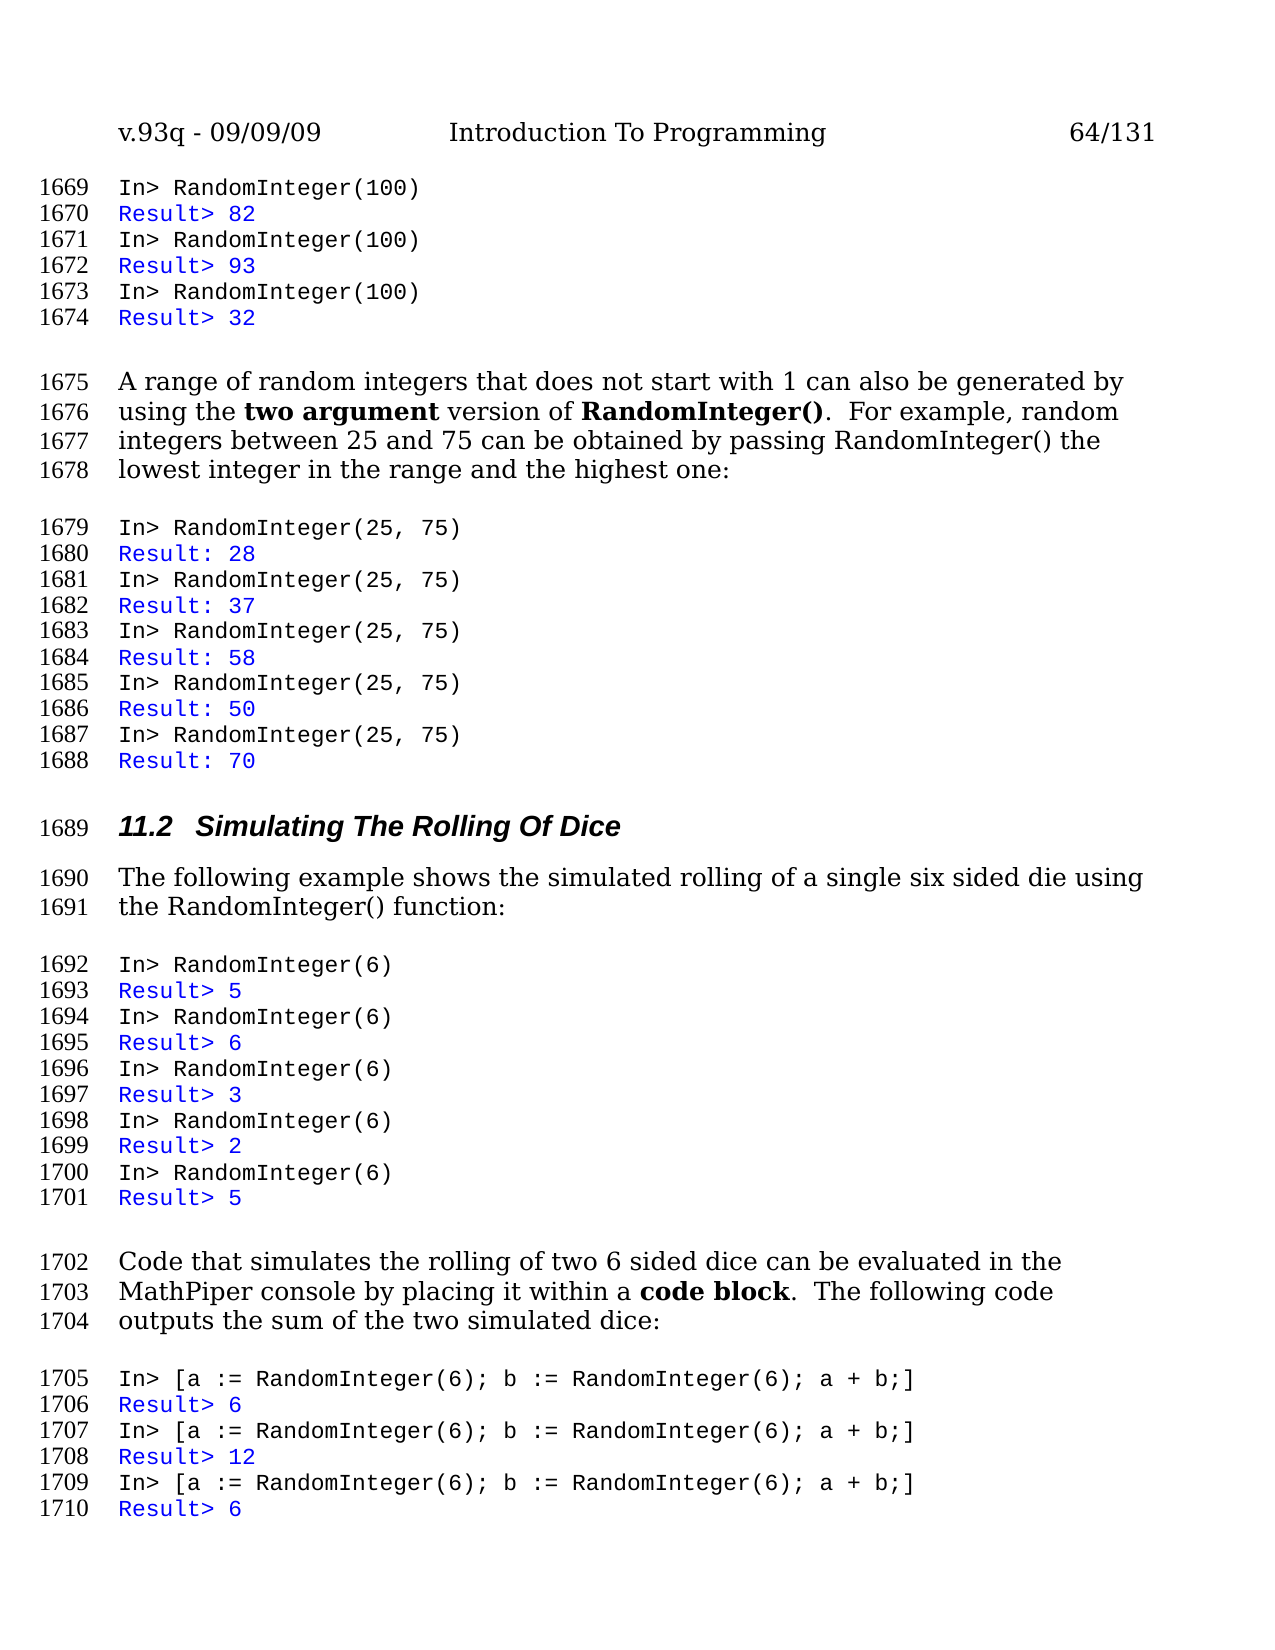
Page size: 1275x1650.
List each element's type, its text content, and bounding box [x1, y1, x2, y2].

text In> RandomInteger(100) [118, 177, 1157, 203]
text Result: 50 [118, 698, 1157, 724]
text Result> 3 [118, 1083, 1157, 1109]
text Result> 2 [118, 1135, 1157, 1161]
text Result> 6 [118, 1497, 1157, 1523]
text In> [a := RandomInteger(6); b := RandomInteger(6); a + b;] [118, 1367, 1157, 1393]
text Result: 37 [118, 594, 1157, 620]
text In> RandomInteger(25, 75) [118, 568, 1157, 594]
text Result: 58 [118, 646, 1157, 672]
text Result> 32 [118, 306, 1157, 332]
text In> [a := RandomInteger(6); b := RandomInteger(6); a + b;] [118, 1471, 1157, 1497]
text In> RandomInteger(100) [118, 229, 1157, 254]
text In> RandomInteger(6) [118, 1057, 1157, 1083]
text A range of random integers that does not start with 1 can also be generated by using the two argument version of RandomInteger(). For example, random integers between 25 and 75 can be obtained by passing RandomInteger() the lowest integer in the range and the highest one: [118, 367, 1157, 484]
text In> RandomInteger(25, 75) [118, 516, 1157, 542]
text In> RandomInteger(6) [118, 1109, 1157, 1135]
subtitle Simulating The Rolling Of Dice [118, 808, 1157, 842]
text Result> 12 [118, 1445, 1157, 1471]
text Result> 6 [118, 1031, 1157, 1057]
text In> RandomInteger(25, 75) [118, 724, 1157, 749]
text Result> 5 [118, 1187, 1157, 1213]
text Code that simulates the rolling of two 6 sided dice can be evaluated in the MathPiper console by placing it within a code block. The following code outputs the sum of the two simulated dice: [118, 1248, 1157, 1335]
text In> RandomInteger(100) [118, 281, 1157, 306]
text In> RandomInteger(6) [118, 1005, 1157, 1031]
text Result> 6 [118, 1393, 1157, 1419]
text In> RandomInteger(6) [118, 953, 1157, 979]
text In> RandomInteger(25, 75) [118, 672, 1157, 698]
text Result: 70 [118, 749, 1157, 776]
text Result> 93 [118, 254, 1157, 281]
text Result: 28 [118, 542, 1157, 568]
text In> RandomInteger(6) [118, 1161, 1157, 1187]
text Result> 5 [118, 979, 1157, 1005]
text The following example shows the simulated rolling of a single six sided die using the RandomInteger() function: [118, 863, 1157, 921]
text Result> 82 [118, 203, 1157, 229]
text In> [a := RandomInteger(6); b := RandomInteger(6); a + b;] [118, 1419, 1157, 1445]
text In> RandomInteger(25, 75) [118, 620, 1157, 646]
